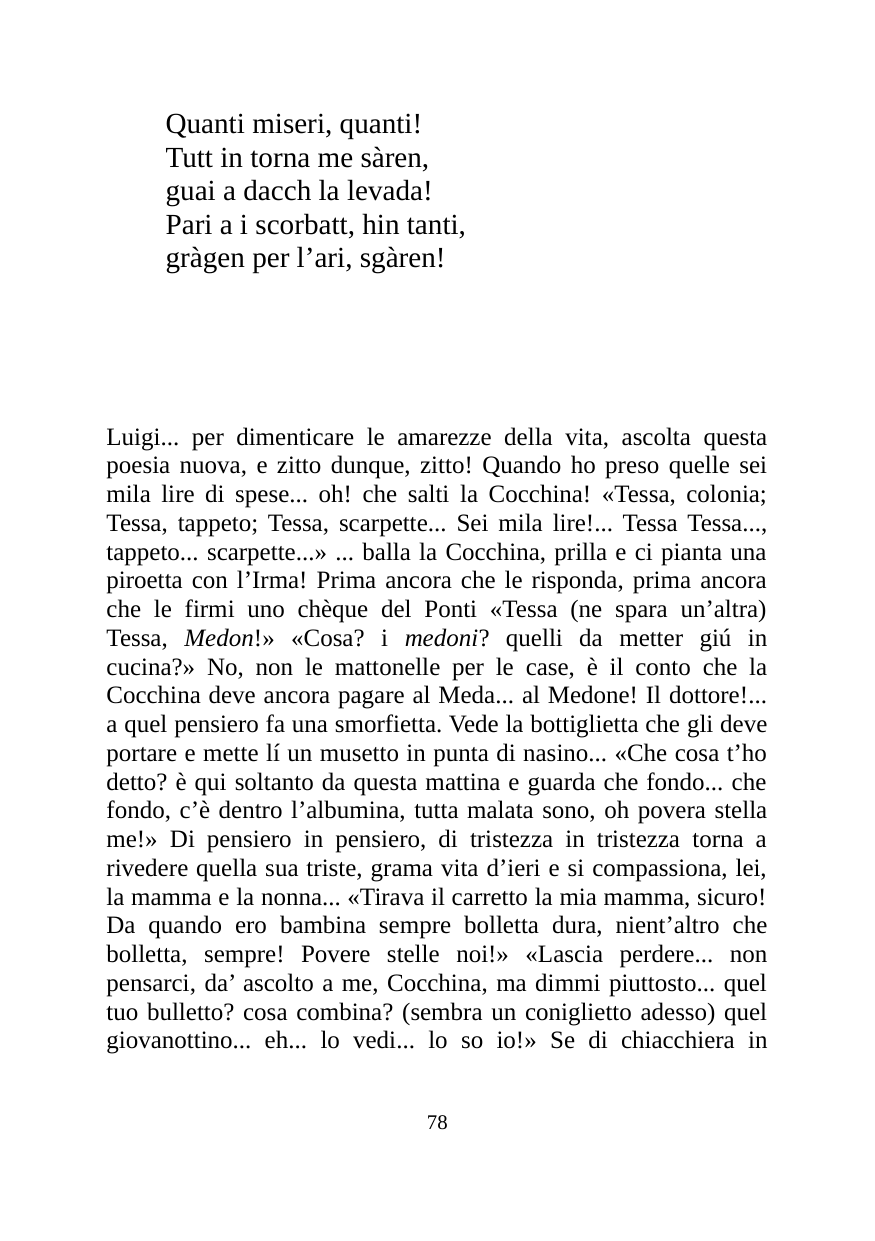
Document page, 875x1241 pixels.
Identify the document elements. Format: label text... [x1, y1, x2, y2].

text Quanti miseri, quanti! Tutt in torna me sàren, guai a dacch la levada! Pari a i scorbatt, hin tanti, gràgen per l’ari, sgàren! [165, 106, 768, 274]
text Luigi... per dimenticare le amarezze della vita, ascolta questa poesia nuova, e zitto dunque, zitto! Quando ho preso quelle sei mila lire di spese... oh! che salti la Cocchina! «Tessa, colonia; Tessa, tappeto; Tessa, scarpette... Sei mila lire!... Tessa Tessa..., tappeto... scarpette...» ... balla la Cocchina, prilla e ci pianta una piroetta con l’Irma! Prima ancora che le risponda, prima ancora che le firmi uno chèque del Ponti «Tessa (ne spara un’altra) Tessa, Medon!» «Cosa? i medoni? quelli da metter giú in cucina?» No, non le mattonelle per le case, è il conto che la Cocchina deve ancora pagare al Meda... al Medone! Il dottore!... a quel pensiero fa una smorfietta. Vede la bottiglietta che gli deve portare e mette lí un musetto in punta di nasino... «Che cosa t’ho detto? è qui soltanto da questa mattina e guarda che fondo... che fondo, c’è dentro l’albumina, tutta malata sono, oh povera stella me!» Di pensiero in pensiero, di tristezza in tristezza torna a rivedere quella sua triste, grama vita d’ieri e si compassiona, lei, la mamma e la nonna... «Tirava il carretto la mia mamma, sicuro! Da quando ero bambina sempre bolletta dura, nient’altro che bolletta, sempre! Povere stelle noi!» «Lascia perdere... non pensarci, da’ ascolto a me, Cocchina, ma dimmi piuttosto... quel tuo bulletto? cosa combina? (sembra un coniglietto adesso) quel giovanottino... eh... lo vedi... lo so io!» Se di chiacchiera in [106, 422, 768, 1054]
